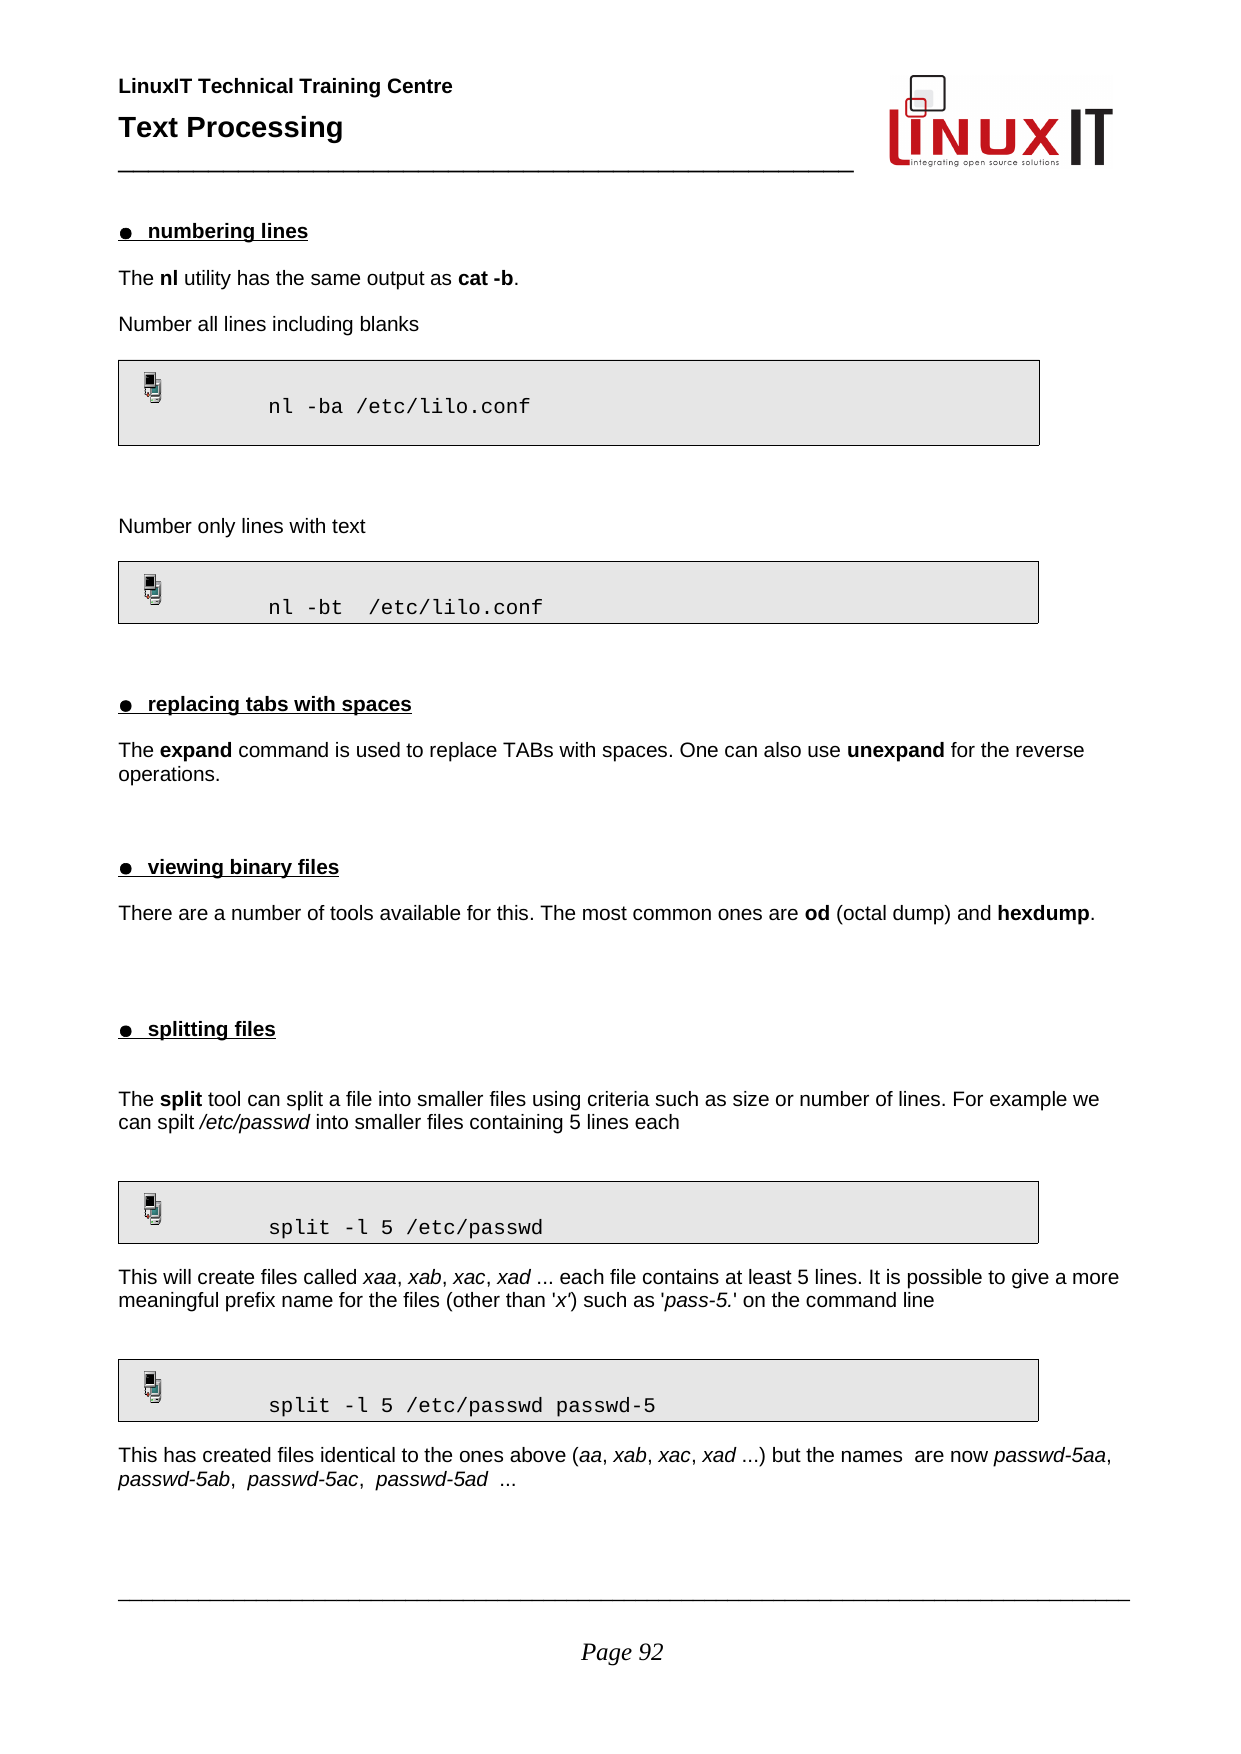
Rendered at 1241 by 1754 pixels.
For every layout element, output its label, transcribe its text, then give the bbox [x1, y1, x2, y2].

text There are a number of tools available for this. The most common ones are od (octal dump) and hexdump. [118, 902, 1122, 925]
text The nl utility has the same output as cat -b. [118, 267, 1122, 290]
list replacing tabs with spaces [118, 693, 1122, 716]
picture [143, 1370, 162, 1404]
text nl -ba /etc/lilo.conf [119, 361, 1039, 417]
picture [143, 572, 162, 606]
list numbering lines [118, 220, 1122, 243]
text split -l 5 /etc/passwd [119, 1182, 1038, 1243]
text Number only lines with text [118, 514, 1122, 538]
text The expand command is used to replace TABs with spaces. One can also use unexpand for the reverse operations. [118, 739, 1122, 786]
text split -l 5 /etc/passwd passwd-5 [119, 1360, 1038, 1421]
picture [143, 370, 162, 404]
list viewing binary files [118, 855, 1122, 878]
list splitting files [118, 1018, 1122, 1041]
picture [889, 75, 1113, 169]
text This will create files called xaa, xab, xac, xad ... each file contains at least 5 lines. It is possible to give a more meaningful prefix name for the files (other than 'x') such as 'pass-5.' on the command line [118, 1266, 1122, 1312]
text This has created files identical to the ones above (aa, xab, xac, xad ...) but the names are now passwd-5aa, passwd-5ab, passwd-5ac, passwd-5ad ... [118, 1444, 1122, 1491]
text nl -bt /etc/lilo.conf [119, 562, 1038, 623]
text The split tool can split a file into smaller files using criteria such as size or number of lines. For example we can spilt /etc/passwd into smaller files containing 5 lines each [118, 1088, 1122, 1134]
picture [143, 1191, 162, 1226]
text Number all lines including blanks [118, 313, 1122, 336]
